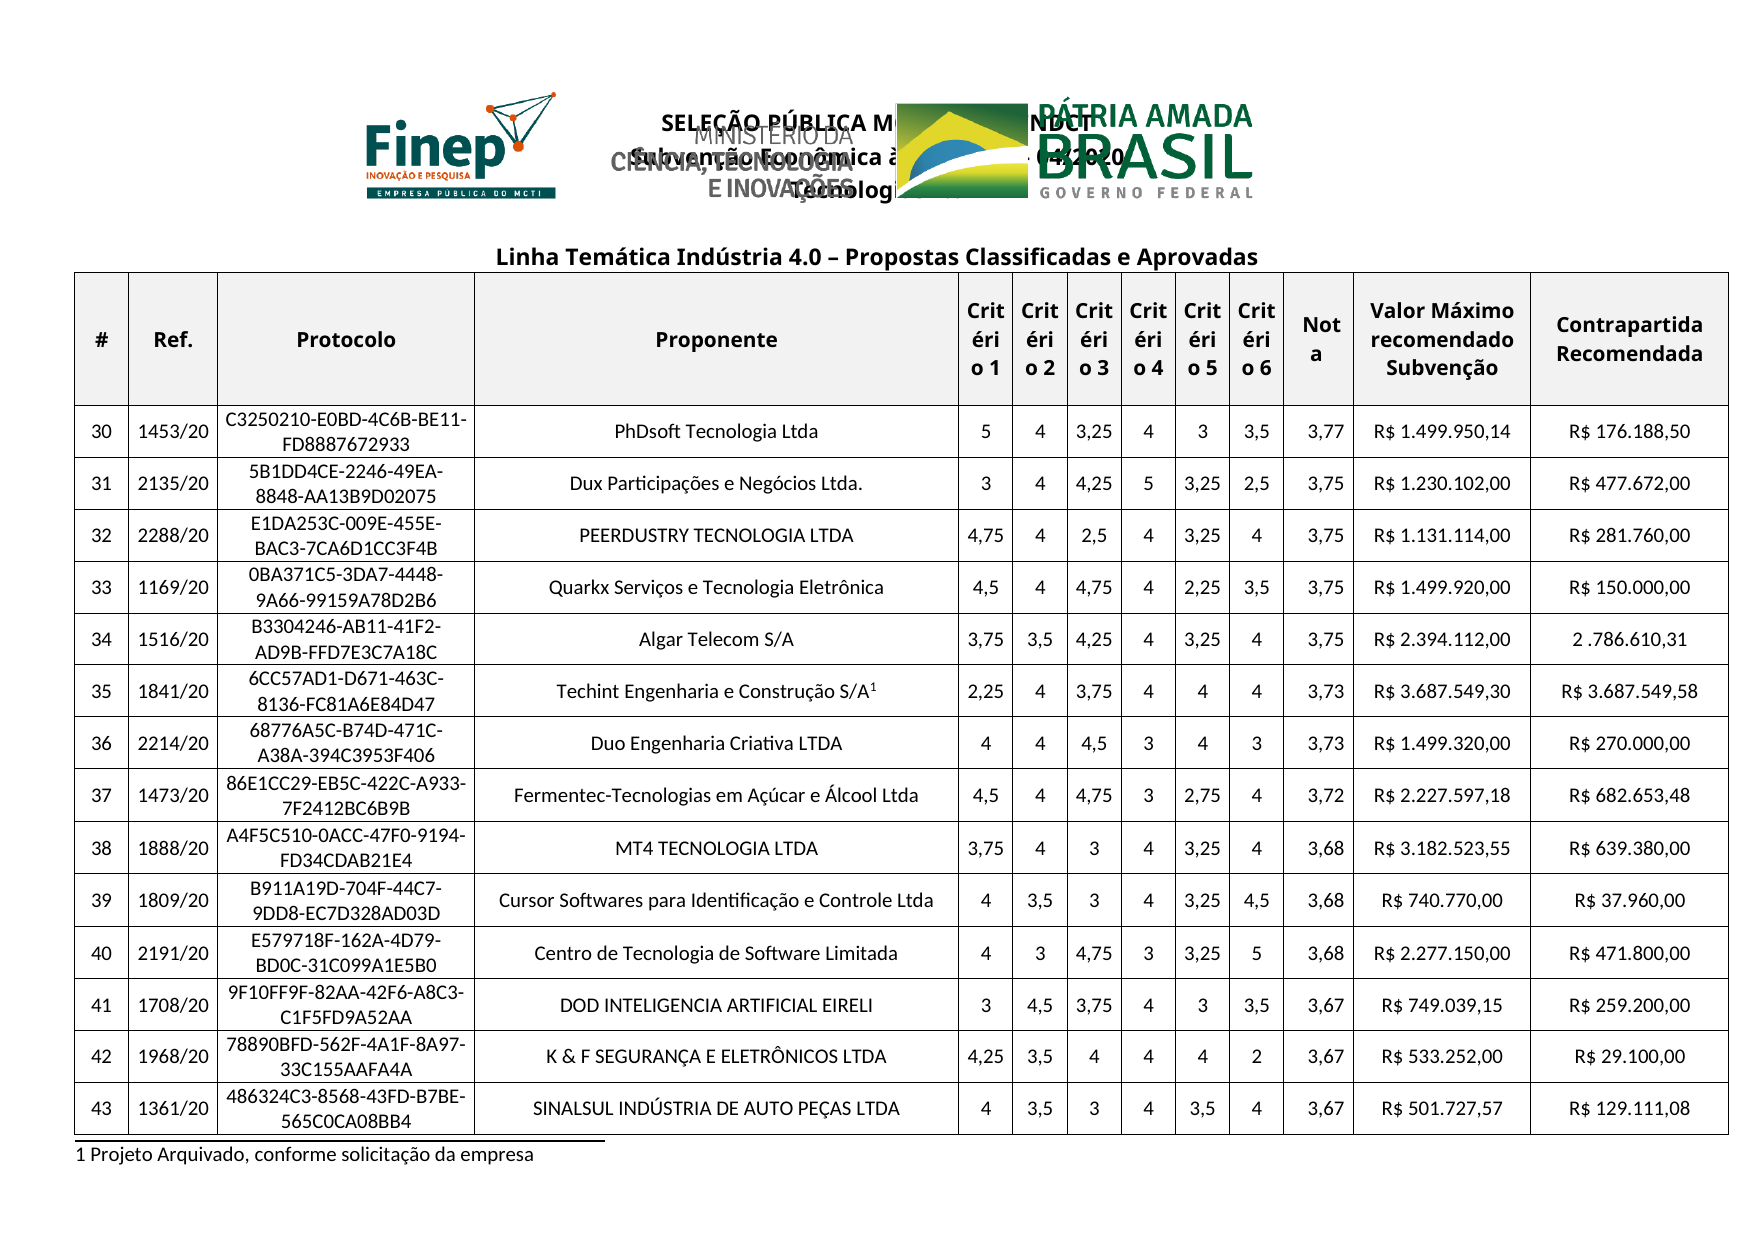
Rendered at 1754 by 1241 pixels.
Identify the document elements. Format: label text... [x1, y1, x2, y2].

table_header Contrapartida Recomendada [1531, 273, 1728, 405]
table_cell R$ 37.960,00 [1531, 874, 1728, 926]
table_cell 3 [1068, 822, 1121, 873]
table_cell 2214/20 [129, 717, 217, 768]
table_cell 4,5 [959, 562, 1012, 612]
table_cell SINALSUL INDÚSTRIA DE AUTO PEÇAS LTDA [475, 1083, 958, 1134]
table_cell 3,75 [1068, 979, 1121, 1030]
table_cell Quarkx Serviços e Tecnologia Eletrônica [475, 562, 958, 612]
table_cell 6CC57AD1-D671-463C-8136-FC81A6E84D47 [218, 665, 474, 716]
table_cell 4 [1176, 717, 1229, 768]
table_cell 1841/20 [129, 665, 217, 716]
table_cell R$ 471.800,00 [1531, 927, 1728, 978]
table_cell R$ 477.672,00 [1531, 458, 1728, 509]
table_cell 4 [1230, 510, 1283, 561]
table_cell 3,75 [1284, 458, 1353, 509]
table_cell 2,25 [959, 665, 1012, 716]
table_cell 3 [1176, 406, 1229, 457]
table_cell 1453/20 [129, 406, 217, 457]
table_cell 40 [75, 927, 128, 978]
table_cell 3,5 [1013, 874, 1067, 926]
table_header Critério 2 [1013, 273, 1067, 405]
table_cell 4 [1122, 874, 1175, 926]
table_cell 33 [75, 562, 128, 612]
table_cell 3,5 [1230, 406, 1283, 457]
table_header Valor Máximo recomendado Subvenção [1354, 273, 1530, 405]
table_cell 2191/20 [129, 927, 217, 978]
table_cell PEERDUSTRY TECNOLOGIA LTDA [475, 510, 958, 561]
table_cell B911A19D-704F-44C7-9DD8-EC7D328AD03D [218, 874, 474, 926]
table_cell 4,5 [1230, 874, 1283, 926]
table_cell 4 [1122, 1031, 1175, 1082]
table_cell 1888/20 [129, 822, 217, 873]
table_cell R$ 740.770,00 [1354, 874, 1530, 926]
table_cell B3304246-AB11-41F2-AD9B-FFD7E3C7A18C [218, 614, 474, 664]
table_cell 4 [1013, 510, 1067, 561]
table_cell 1169/20 [129, 562, 217, 612]
table_cell 4 [959, 717, 1012, 768]
table_cell 3,73 [1284, 717, 1353, 768]
table_cell 3 [1068, 1083, 1121, 1134]
table_cell 4 [1230, 822, 1283, 873]
table_cell 3,75 [959, 614, 1012, 664]
table_cell 2,25 [1176, 562, 1229, 612]
table_cell 3,5 [1230, 562, 1283, 612]
table_cell 4 [1122, 1083, 1175, 1134]
table_cell 3 [1122, 717, 1175, 768]
table_cell 3 [1068, 874, 1121, 926]
table_header # [75, 273, 128, 405]
table_cell 1708/20 [129, 979, 217, 1030]
table_cell 4,5 [1068, 717, 1121, 768]
table_cell 3,25 [1176, 927, 1229, 978]
table_cell PhDsoft Tecnologia Ltda [475, 406, 958, 457]
table_cell 3,25 [1176, 510, 1229, 561]
table_cell 34 [75, 614, 128, 664]
table_cell 4 [1013, 665, 1067, 716]
table_cell 2 .786.610,31 [1531, 614, 1728, 664]
table_header Proponente [475, 273, 958, 405]
table_cell 3 [1122, 769, 1175, 821]
table_cell 3,5 [1013, 614, 1067, 664]
table_cell R$ 270.000,00 [1531, 717, 1728, 768]
table_cell 4 [1122, 979, 1175, 1030]
table_cell 486324C3-8568-43FD-B7BE-565C0CA08BB4 [218, 1083, 474, 1134]
table_cell 4,25 [1068, 458, 1121, 509]
table_cell 2 [1230, 1031, 1283, 1082]
table_cell 1473/20 [129, 769, 217, 821]
table_cell R$ 150.000,00 [1531, 562, 1728, 612]
table_cell 5 [1122, 458, 1175, 509]
table_cell 3,25 [1176, 614, 1229, 664]
table_cell 4,75 [1068, 769, 1121, 821]
table_cell 78890BFD-562F-4A1F-8A97-33C155AAFA4A [218, 1031, 474, 1082]
table_cell 3,5 [1013, 1031, 1067, 1082]
table_cell 3,25 [1176, 874, 1229, 926]
table_cell 37 [75, 769, 128, 821]
table_cell 3 [959, 458, 1012, 509]
table_header Critério 6 [1230, 273, 1283, 405]
table_cell 4,25 [1068, 614, 1121, 664]
table_header Critério 4 [1122, 273, 1175, 405]
table_cell 4 [1013, 458, 1067, 509]
table_header Critério 5 [1176, 273, 1229, 405]
table_cell 3,75 [1068, 665, 1121, 716]
table_cell 5 [1230, 927, 1283, 978]
table_cell 30 [75, 406, 128, 457]
table_cell R$ 2.394.112,00 [1354, 614, 1530, 664]
table_cell 42 [75, 1031, 128, 1082]
table_cell 32 [75, 510, 128, 561]
table_cell 4,25 [959, 1031, 1012, 1082]
table_cell R$ 3.182.523,55 [1354, 822, 1530, 873]
table_cell 4 [1013, 562, 1067, 612]
table_cell 31 [75, 458, 128, 509]
table_cell 4,75 [1068, 927, 1121, 978]
table_cell 39 [75, 874, 128, 926]
table_cell MT4 TECNOLOGIA LTDA [475, 822, 958, 873]
table_cell 2,5 [1068, 510, 1121, 561]
table_cell R$ 533.252,00 [1354, 1031, 1530, 1082]
table_cell 4 [959, 927, 1012, 978]
table_cell 3 [1176, 979, 1229, 1030]
table_cell Algar Telecom S/A [475, 614, 958, 664]
table_cell 4 [1122, 614, 1175, 664]
table_cell 1361/20 [129, 1083, 217, 1134]
table_cell 4,5 [1013, 979, 1067, 1030]
table_cell R$ 682.653,48 [1531, 769, 1728, 821]
table_cell 3,5 [1013, 1083, 1067, 1134]
table_cell Techint Engenharia e Construção S/A [475, 665, 958, 716]
table_header Critério 1 [959, 273, 1012, 405]
table_cell 4 [1230, 1083, 1283, 1134]
table_cell 3,25 [1176, 822, 1229, 873]
table_cell Duo Engenharia Criativa LTDA [475, 717, 958, 768]
table_cell 3,72 [1284, 769, 1353, 821]
table_header Nota [1284, 273, 1353, 405]
table_cell E579718F-162A-4D79-BD0C-31C099A1E5B0 [218, 927, 474, 978]
table_cell R$ 2.227.597,18 [1354, 769, 1530, 821]
table_cell DOD INTELIGENCIA ARTIFICIAL EIRELI [475, 979, 958, 1030]
table_cell 4 [1122, 406, 1175, 457]
table_cell 4 [1013, 822, 1067, 873]
table_cell C3250210-E0BD-4C6B-BE11-FD8887672933 [218, 406, 474, 457]
table_cell 0BA371C5-3DA7-4448-9A66-99159A78D2B6 [218, 562, 474, 612]
table_cell 3,75 [959, 822, 1012, 873]
table_header Critério 3 [1068, 273, 1121, 405]
table_cell 5 [959, 406, 1012, 457]
table_cell 4 [1068, 1031, 1121, 1082]
table_cell 3,67 [1284, 1031, 1353, 1082]
table_cell 4 [1176, 1031, 1229, 1082]
table_cell R$ 259.200,00 [1531, 979, 1728, 1030]
table_cell 38 [75, 822, 128, 873]
table_cell 3,68 [1284, 822, 1353, 873]
table_cell 3,5 [1230, 979, 1283, 1030]
table_cell 4 [1013, 406, 1067, 457]
table_cell 3 [1122, 927, 1175, 978]
table_cell Fermentec-Tecnologias em Açúcar e Álcool Ltda [475, 769, 958, 821]
table_cell 2,75 [1176, 769, 1229, 821]
table_cell 4 [1230, 665, 1283, 716]
table_cell R$ 3.687.549,30 [1354, 665, 1530, 716]
table_cell 4 [1122, 510, 1175, 561]
table_cell 3,68 [1284, 874, 1353, 926]
table_cell R$ 1.499.320,00 [1354, 717, 1530, 768]
table_cell 3,68 [1284, 927, 1353, 978]
table_cell 2288/20 [129, 510, 217, 561]
table_header Protocolo [218, 273, 474, 405]
table_cell R$ 176.188,50 [1531, 406, 1728, 457]
table_cell R$ 281.760,00 [1531, 510, 1728, 561]
table_cell 3,77 [1284, 406, 1353, 457]
table_cell 35 [75, 665, 128, 716]
table_cell 4 [959, 874, 1012, 926]
table_cell 3,67 [1284, 979, 1353, 1030]
table_cell 4 [1122, 562, 1175, 612]
table_cell E1DA253C-009E-455E-BAC3-7CA6D1CC3F4B [218, 510, 474, 561]
table_cell 4,75 [959, 510, 1012, 561]
table_cell 3,25 [1068, 406, 1121, 457]
table_cell 3 [1230, 717, 1283, 768]
table_cell R$ 2.277.150,00 [1354, 927, 1530, 978]
table_cell 3,5 [1176, 1083, 1229, 1134]
table_cell 43 [75, 1083, 128, 1134]
table_cell 3,25 [1176, 458, 1229, 509]
table_cell 4 [1122, 665, 1175, 716]
table_cell 5B1DD4CE-2246-49EA-8848-AA13B9D02075 [218, 458, 474, 509]
table_cell K & F SEGURANÇA E ELETRÔNICOS LTDA [475, 1031, 958, 1082]
table_cell 3 [1013, 927, 1067, 978]
table_cell 1809/20 [129, 874, 217, 926]
table_cell Centro de Tecnologia de Software Limitada [475, 927, 958, 978]
table_cell R$ 1.131.114,00 [1354, 510, 1530, 561]
table_cell 2135/20 [129, 458, 217, 509]
table_cell 3,75 [1284, 614, 1353, 664]
table_cell 4 [1230, 769, 1283, 821]
table_cell R$ 1.499.920,00 [1354, 562, 1530, 612]
table_cell 86E1CC29-EB5C-422C-A933-7F2412BC6B9B [218, 769, 474, 821]
table_cell R$ 749.039,15 [1354, 979, 1530, 1030]
table_cell 4 [1013, 769, 1067, 821]
table_cell 3,67 [1284, 1083, 1353, 1134]
table_cell 36 [75, 717, 128, 768]
table_cell 4 [1230, 614, 1283, 664]
table_cell 1516/20 [129, 614, 217, 664]
table_header Ref. [129, 273, 217, 405]
table_cell 3 [959, 979, 1012, 1030]
table_cell 9F10FF9F-82AA-42F6-A8C3-C1F5FD9A52AA [218, 979, 474, 1030]
table_cell 3,75 [1284, 562, 1353, 612]
table_cell 3,75 [1284, 510, 1353, 561]
table_cell R$ 29.100,00 [1531, 1031, 1728, 1082]
table_cell 4 [1013, 717, 1067, 768]
table_cell 41 [75, 979, 128, 1030]
table_cell 4 [1122, 822, 1175, 873]
table_cell Cursor Softwares para Identificação e Controle Ltda [475, 874, 958, 926]
table_cell R$ 501.727,57 [1354, 1083, 1530, 1134]
table_cell 4 [1176, 665, 1229, 716]
table_cell Dux Participações e Negócios Ltda. [475, 458, 958, 509]
table_cell 68776A5C-B74D-471C-A38A-394C3953F406 [218, 717, 474, 768]
table_cell R$ 1.499.950,14 [1354, 406, 1530, 457]
table_cell 3,73 [1284, 665, 1353, 716]
table_cell 4,5 [959, 769, 1012, 821]
table_cell A4F5C510-0ACC-47F0-9194-FD34CDAB21E4 [218, 822, 474, 873]
table_cell R$ 1.230.102,00 [1354, 458, 1530, 509]
table_cell 1968/20 [129, 1031, 217, 1082]
table_cell 4 [959, 1083, 1012, 1134]
table_cell 4,75 [1068, 562, 1121, 612]
table_cell R$ 639.380,00 [1531, 822, 1728, 873]
table_cell 2,5 [1230, 458, 1283, 509]
table_cell R$ 129.111,08 [1531, 1083, 1728, 1134]
table_cell R$ 3.687.549,58 [1531, 665, 1728, 716]
